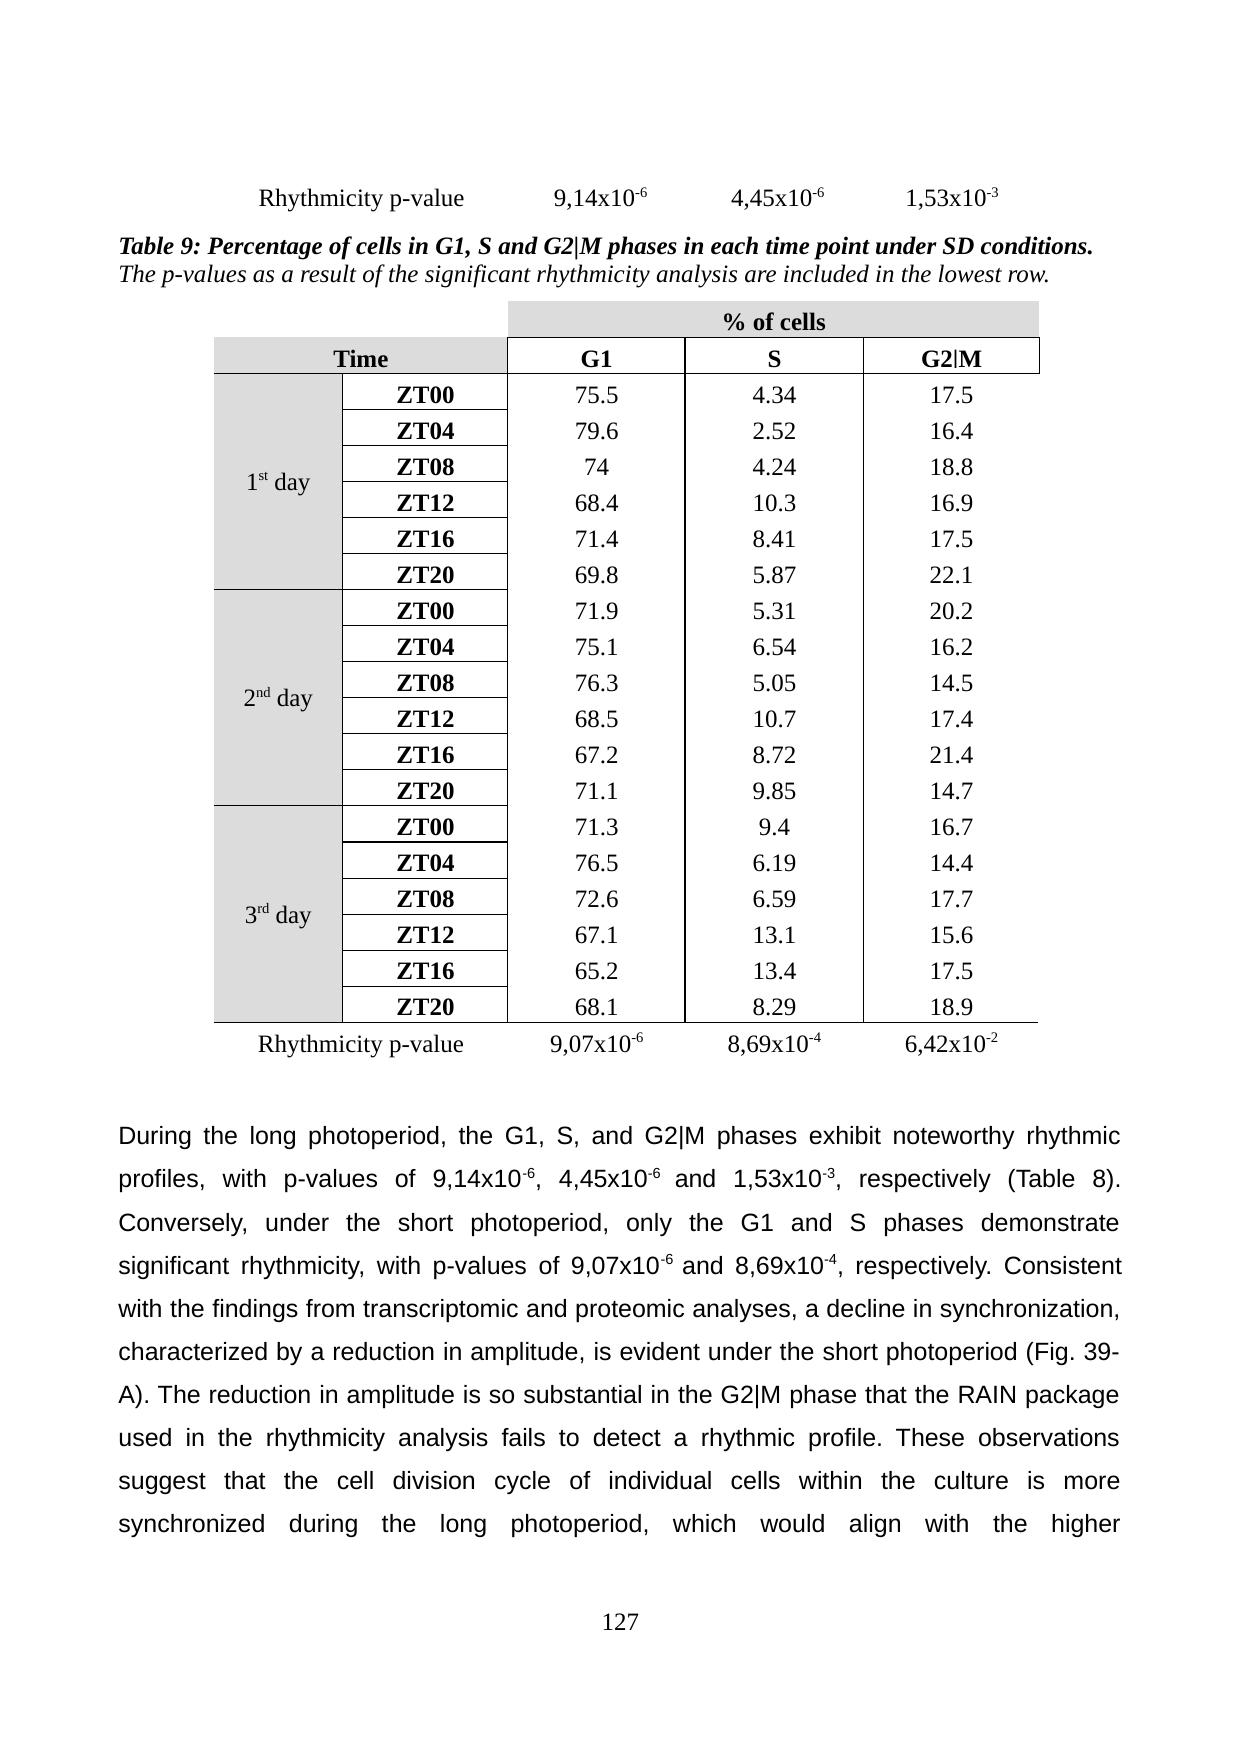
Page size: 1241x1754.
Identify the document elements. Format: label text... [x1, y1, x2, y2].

table_cell 68,4 [508, 481, 684, 517]
table_header [214, 301, 342, 337]
table_cell ZT08 [343, 446, 507, 481]
table_cell 17,5 [864, 950, 1039, 986]
table_cell 16,9 [864, 481, 1039, 517]
table_cell 17,5 [864, 374, 1039, 409]
table_cell 5,05 [686, 661, 863, 697]
table_cell 18,9 [864, 986, 1039, 1022]
text Table 9: Percentage of cells in G1, S and G2|M phases in each time point under SD conditions. The p-values as a result of the significant rhythmicity analysis are included in the lowest row. [118, 231, 1122, 288]
table_cell 13,1 [686, 914, 863, 949]
table_cell 2,52 [686, 409, 863, 445]
table_header [343, 301, 508, 337]
table_cell 5,87 [686, 553, 863, 589]
table_cell ZT08 [343, 879, 507, 913]
table_cell Rhythmicity p-value [214, 1023, 508, 1064]
table_cell 71,1 [508, 769, 684, 805]
table_cell 3rd day [214, 806, 342, 1022]
table_cell ZT04 [343, 626, 507, 661]
table_cell 74 [508, 445, 684, 481]
table_cell 71,4 [508, 517, 684, 553]
table_cell 22,1 [864, 553, 1039, 589]
table_cell 5,31 [686, 589, 863, 625]
table_cell 2nd day [214, 590, 342, 805]
table_cell ZT12 [343, 915, 507, 949]
table_cell 15,6 [864, 914, 1039, 949]
table_cell ZT00 [343, 374, 507, 409]
table_cell ZT00 [343, 806, 507, 841]
table_cell 68,5 [508, 697, 684, 733]
table_cell 1st day [214, 374, 342, 589]
table_cell 20,2 [864, 589, 1039, 625]
table_cell ZT20 [343, 987, 507, 1022]
table_cell 71,3 [508, 805, 684, 841]
table_cell 8,41 [686, 517, 863, 553]
table_cell ZT00 [343, 590, 507, 625]
table_cell 75,5 [508, 374, 684, 409]
table_cell G1 [508, 338, 684, 373]
table_cell 9,4 [686, 805, 863, 841]
table_cell 9,07x10-6 [508, 1023, 685, 1064]
table_cell 21,4 [864, 733, 1039, 769]
table_cell 67,1 [508, 914, 684, 949]
table_cell 8,29 [686, 986, 863, 1022]
table_cell ZT12 [343, 698, 507, 733]
table_header % of cells [508, 301, 1039, 337]
table_cell 6,59 [686, 878, 863, 913]
table_cell 17,4 [864, 697, 1039, 733]
table_cell 8,72 [686, 733, 863, 769]
table_cell 6,42x10-2 [863, 1022, 1039, 1064]
table_cell 71,9 [508, 589, 684, 625]
table_cell 17,5 [864, 517, 1039, 553]
table_cell 16,7 [864, 805, 1039, 841]
table_cell 10,3 [686, 481, 863, 517]
table_cell 6,19 [686, 841, 863, 877]
table_cell 68,1 [508, 986, 684, 1022]
table_cell 76,5 [508, 841, 684, 877]
table_cell 10,7 [686, 697, 863, 733]
table_cell 16,2 [864, 625, 1039, 661]
table_cell 9,14x10-6 [512, 176, 689, 218]
table_cell G2|M [864, 338, 1039, 373]
table_cell 69,8 [508, 553, 684, 589]
table_cell ZT04 [343, 410, 507, 445]
table_cell ZT20 [343, 770, 507, 805]
table_cell 16,4 [864, 409, 1039, 445]
table_cell 17,7 [864, 878, 1039, 913]
table_cell ZT16 [343, 518, 507, 553]
table_cell 14,7 [864, 769, 1039, 805]
table_cell 9,85 [686, 769, 863, 805]
table_cell 76,3 [508, 661, 684, 697]
table_cell ZT16 [343, 951, 507, 986]
table_cell 4,24 [686, 445, 863, 481]
table_cell ZT16 [343, 734, 507, 769]
table_cell ZT12 [343, 482, 507, 517]
table_cell 4,45x10-6 [689, 176, 866, 218]
table_cell 1,53x10-3 [866, 176, 1038, 218]
text During the long photoperiod, the G1, S, and G2|M phases exhibit noteworthy rhythmic profiles, with p-values of 9,14x10-6, 4,45x10-6 and 1,53x10-3, respectively (Table 8). Conversely, under the short photoperiod, only the G1 and S phases demonstrate significant rhythmicity, with p-values of 9,07x10-6 and 8,69x10-4, respectively. Consistent with the findings from transcriptomic and proteomic analyses, a decline in synchronization, characterized by a reduction in amplitude, is evident under the short photoperiod (Fig. 39-A). The reduction in amplitude is so substantial in the G2|M phase that the RAIN package used in the rhythmicity analysis fails to detect a rhythmic profile. These observations suggest that the cell division cycle of individual cells within the culture is more synchronized during the long photoperiod, which would align with the higher [118, 1121, 1122, 1538]
table_cell ZT04 [343, 843, 507, 877]
table_cell 6,54 [686, 625, 863, 661]
table_cell Rhythmicity p-value [211, 176, 512, 218]
table_cell 14,4 [864, 841, 1039, 877]
table_cell S [686, 338, 863, 373]
table_cell 18,8 [864, 445, 1039, 481]
table_cell Time [214, 337, 507, 373]
table_cell 79,6 [508, 409, 684, 445]
table_cell 75,1 [508, 625, 684, 661]
table_cell 14,5 [864, 661, 1039, 697]
table_cell ZT20 [343, 554, 507, 589]
table_cell 13,4 [686, 950, 863, 986]
table_cell 8,69x10-4 [685, 1023, 863, 1064]
table_cell 4,34 [686, 374, 863, 409]
table_cell 65,2 [508, 950, 684, 986]
table_cell 67,2 [508, 733, 684, 769]
table_cell ZT08 [343, 662, 507, 697]
table_cell 72,6 [508, 878, 684, 913]
